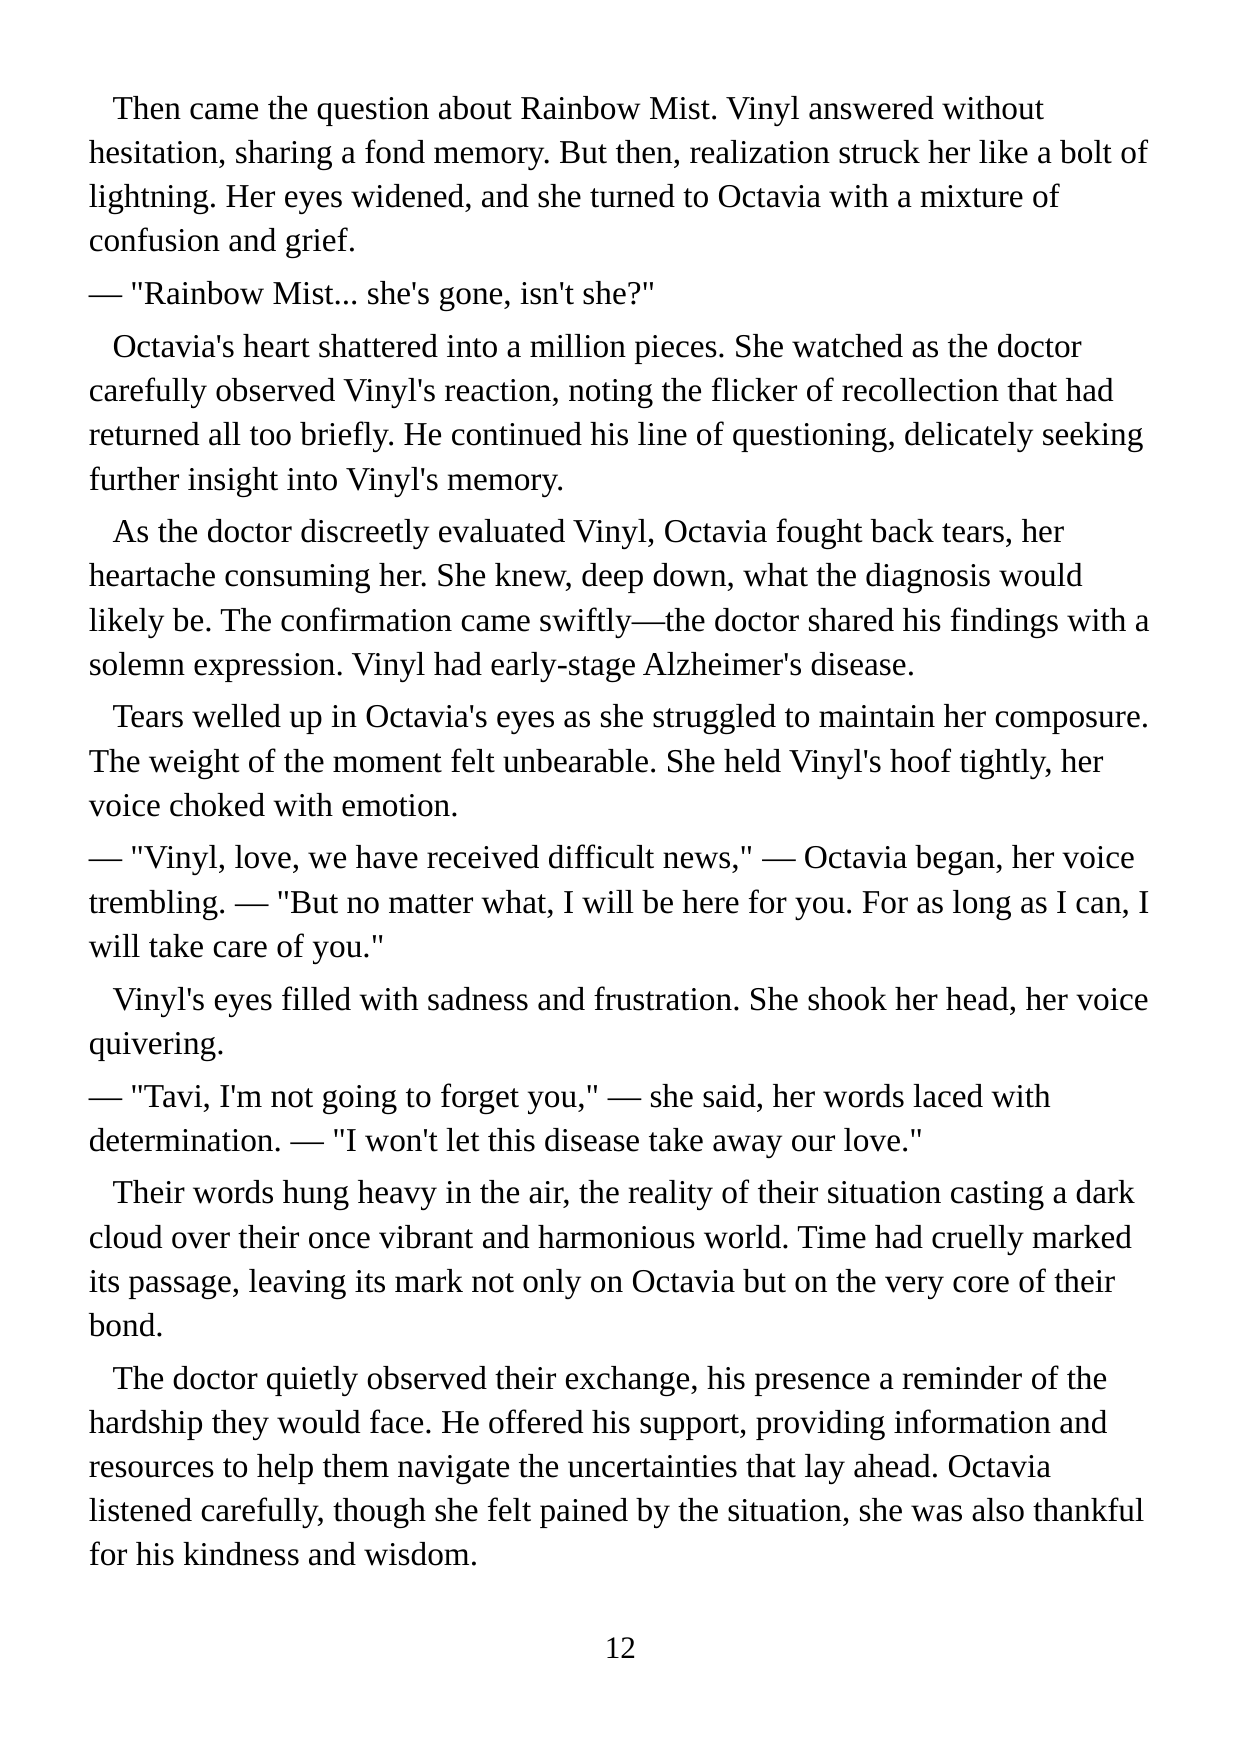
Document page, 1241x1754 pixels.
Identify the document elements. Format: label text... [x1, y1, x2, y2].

text Then came the question about Rainbow Mist. Vinyl answered without hesitation, sharing a fond memory. But then, realization struck her like a bolt of lightning. Her eyes widened, and she turned to Octavia with a mixture of confusion and grief. [88, 88, 1152, 259]
text Octavia's heart shattered into a million pieces. She watched as the doctor carefully observed Vinyl's reaction, noting the flicker of recollection that had returned all too briefly. He continued his line of questioning, delicately seeking further insight into Vinyl's memory. [88, 327, 1152, 497]
text — "Vinyl, love, we have received difficult news," — Octavia began, her voice trembling. — "But no matter what, I will be here for you. For as long as I can, I will take care of you." [88, 838, 1152, 964]
text — "Tavi, I'm not going to forget you," — she said, her words laced with determination. — "I won't let this disease take away our love." [88, 1076, 1152, 1158]
text As the doctor discreetly evaluated Vinyl, Octavia fought back tears, her heartache consuming her. She knew, deep down, what the diagnosis would likely be. The confirmation came swiftly—the doctor shared his findings with a solemn expression. Vinyl had early-stage Alzheimer's disease. [88, 512, 1152, 682]
text The doctor quietly observed their exchange, his presence a reminder of the hardship they would face. He offered his support, providing information and resources to help them navigate the uncertainties that lay ahead. Octavia listened carefully, though she felt pained by the situation, she was also thankful for his kindness and wisdom. [88, 1358, 1152, 1572]
text Vinyl's eyes filled with sadness and frustration. She shook her head, her voice quivering. [88, 979, 1152, 1061]
text Their words hung heavy in the air, the reality of their situation casting a dark cloud over their once vibrant and harmonious world. Time had cruelly marked its passage, leaving its mark not only on Octavia but on the very core of their bond. [88, 1173, 1152, 1343]
text Tears welled up in Octavia's eyes as she struggled to maintain her composure. The weight of the moment felt unbearable. She held Vinyl's hoof tightly, her voice choked with emotion. [88, 697, 1152, 823]
text — "Rainbow Mist... she's gone, isn't she?" [88, 274, 1152, 312]
